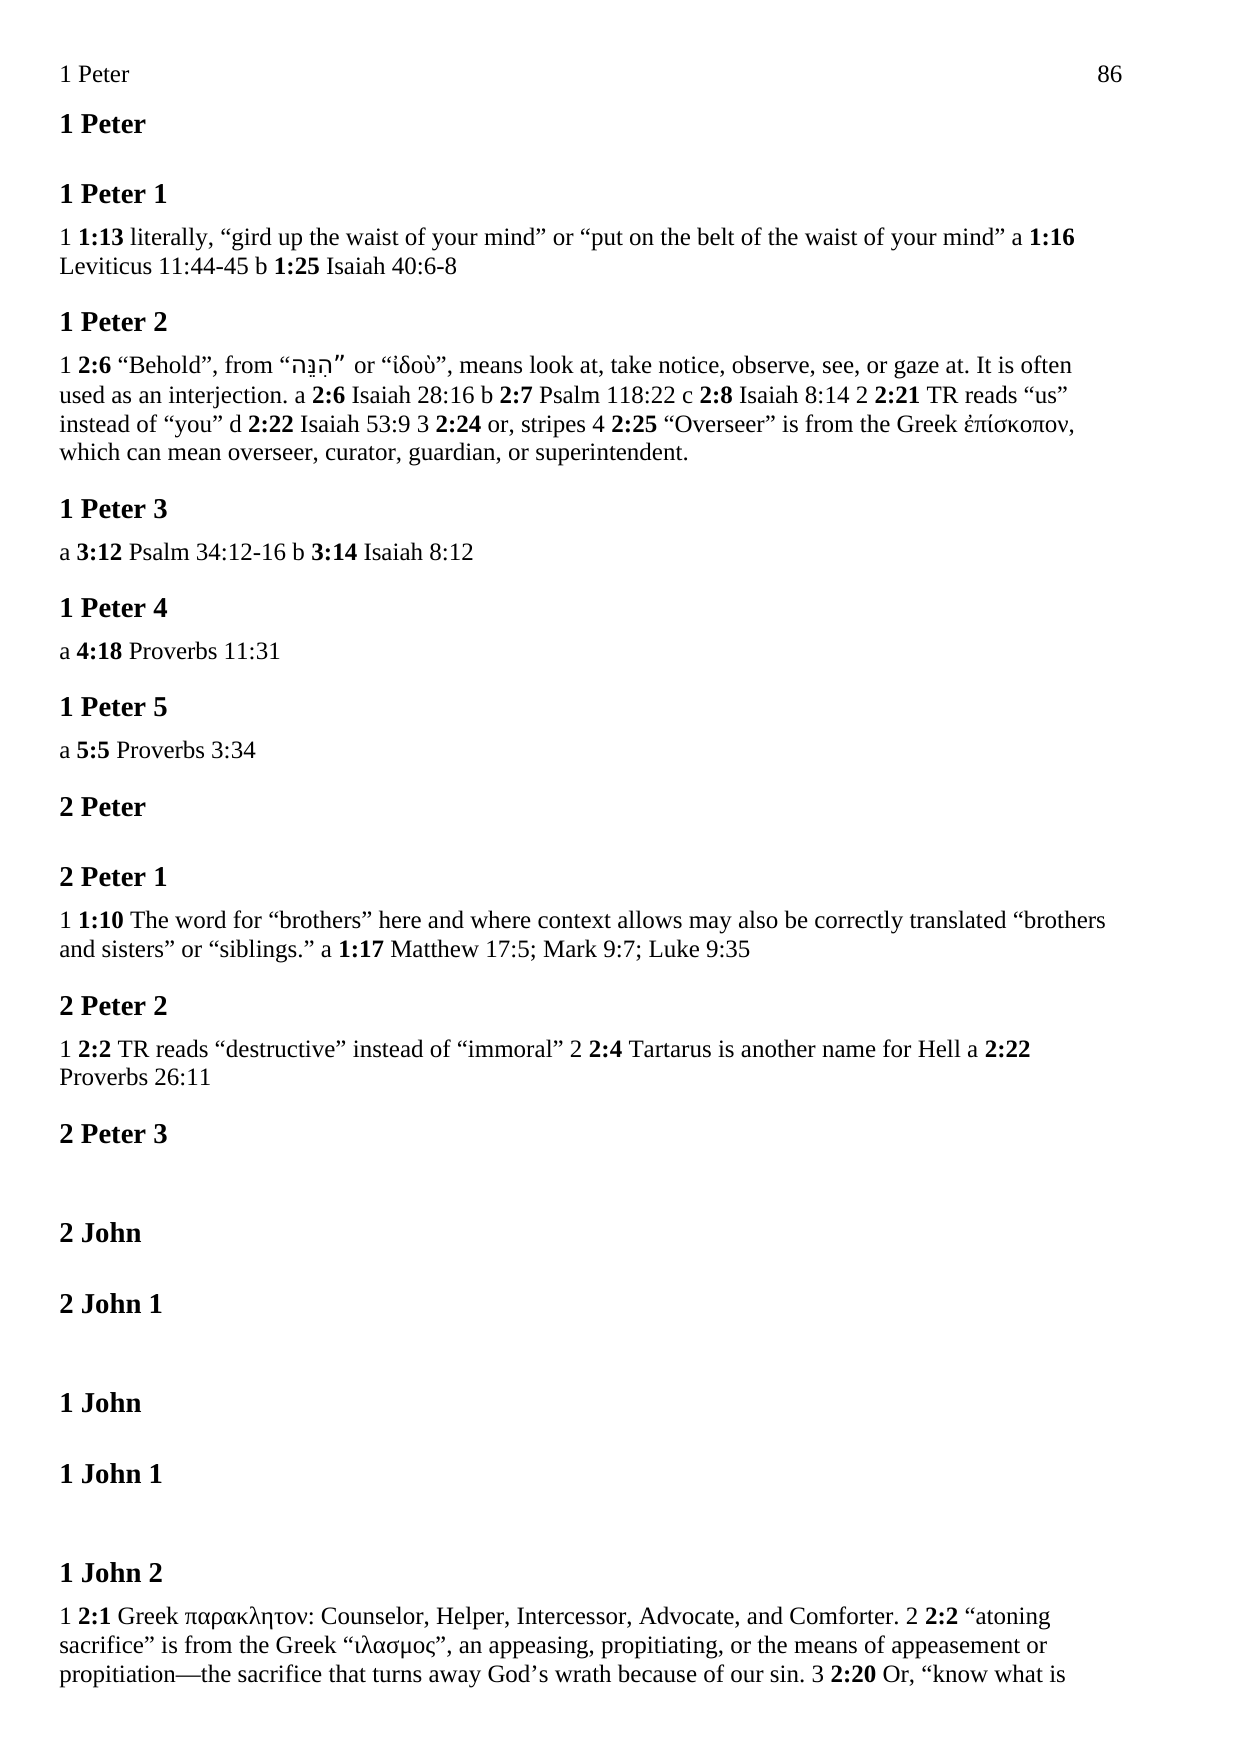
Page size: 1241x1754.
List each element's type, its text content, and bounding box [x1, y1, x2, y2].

text 1 1:13 literally, “gird up the waist of your mind” or “put on the belt of the waist of your mind” a 1:16 Leviticus 11:44-45 b 1:25 Isaiah 40:6-8 [59, 222, 1122, 280]
text a 3:12 Psalm 34:12-16 b 3:14 Isaiah 8:12 [59, 537, 1122, 566]
subtitle 2 Peter 1 [59, 860, 1122, 893]
subtitle 1 John 2 [59, 1556, 1122, 1589]
subtitle 2 John 1 [59, 1286, 1122, 1319]
subtitle 2 Peter 3 [59, 1116, 1122, 1149]
text 1 2:1 Greek παρακλητον: Counselor, Helper, Intercessor, Advocate, and Comforter. 2 2:2 “atoning sacrifice” is from the Greek “ιλασμος”, an appeasing, propitiating, or the means of appeasement or propitiation—the sacrifice that turns away God’s wrath because of our sin. 3 2:20 Or, “know what is [59, 1601, 1122, 1687]
text a 5:5 Proverbs 3:34 [59, 736, 1122, 764]
subtitle 1 Peter 2 [59, 305, 1122, 338]
subtitle 1 John [59, 1386, 1122, 1419]
subtitle 1 Peter [59, 106, 1122, 139]
subtitle 1 Peter 4 [59, 591, 1122, 624]
text 1 1:10 The word for “brothers” here and where context allows may also be correctly translated “brothers and sisters” or “siblings.” a 1:17 Matthew 17:5; Mark 9:7; Luke 9:35 [59, 906, 1122, 963]
subtitle 1 Peter 3 [59, 491, 1122, 524]
text a 4:18 Proverbs 11:31 [59, 636, 1122, 665]
subtitle 2 Peter [59, 789, 1122, 822]
text 1 2:2 TR reads “destructive” instead of “immoral” 2 2:4 Tartarus is another name for Hell a 2:22 Proverbs 26:11 [59, 1034, 1122, 1091]
subtitle 1 Peter 1 [59, 177, 1122, 210]
subtitle 1 John 1 [59, 1456, 1122, 1489]
subtitle 2 Peter 2 [59, 988, 1122, 1021]
text 1 2:6 “Behold”, from “הִנֵּה” or “ἰδοὺ”, means look at, take notice, observe, see, or gaze at. It is often used as an interjection. a 2:6 Isaiah 28:16 b 2:7 Psalm 118:22 c 2:8 Isaiah 8:14 2 2:21 TR reads “us” instead of “you” d 2:22 Isaiah 53:9 3 2:24 or, stripes 4 2:25 “Overseer” is from the Greek ἐπίσκοπον, which can mean overseer, curator, guardian, or superintendent. [59, 351, 1122, 466]
subtitle 1 Peter 5 [59, 690, 1122, 723]
subtitle 2 John [59, 1216, 1122, 1249]
